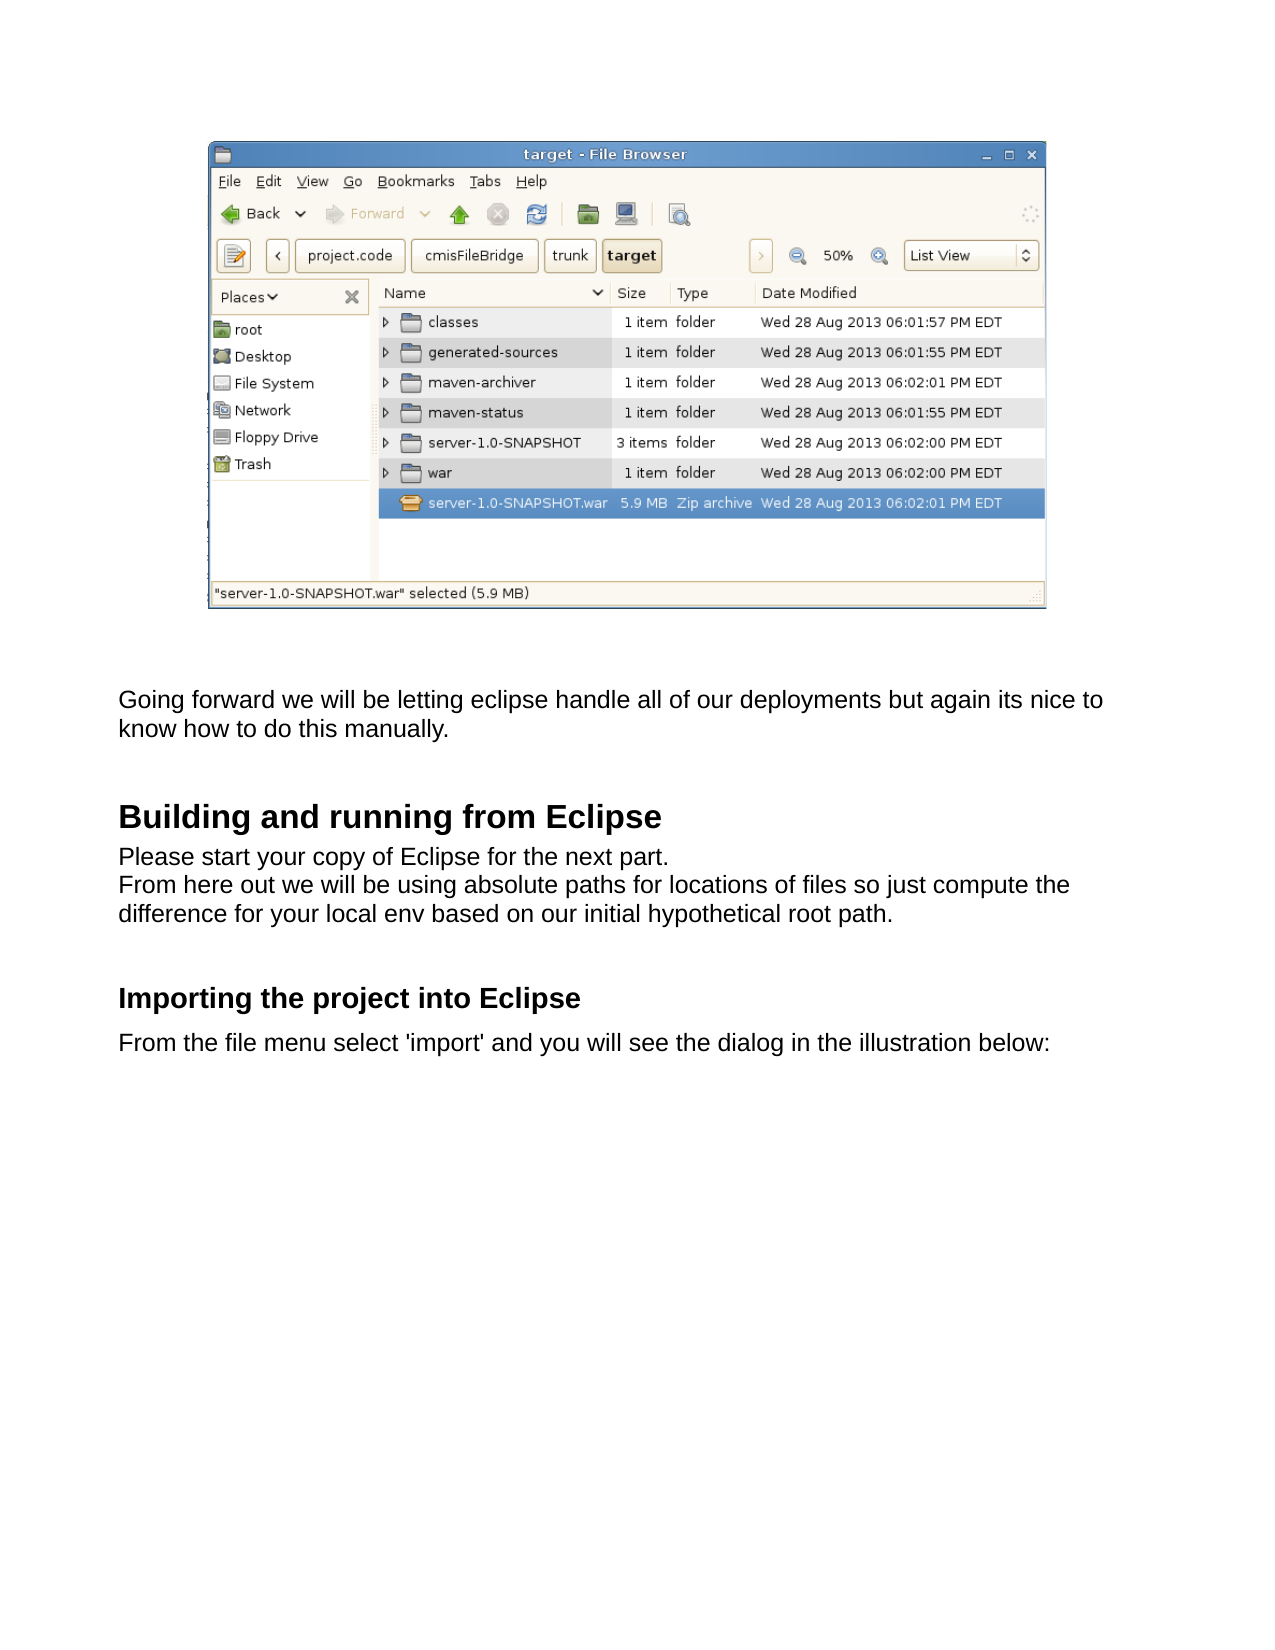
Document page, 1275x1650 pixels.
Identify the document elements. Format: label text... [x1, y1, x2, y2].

text Going forward we will be letting eclipse handle all of our deployments but again its nice to know how to do this manually. [118, 686, 1157, 743]
text Please start your copy of Eclipse for the next part. [118, 841, 1157, 870]
text From the file menu select 'import' and you will see the dialog in the illustration below: [118, 1027, 1157, 1056]
subtitle Importing the project into Eclipse [118, 981, 1157, 1015]
picture [207, 141, 1047, 609]
subtitle Building and running from Eclipse [118, 797, 1157, 835]
text From here out we will be using absolute paths for locations of files so just compute the difference for your local env based on our initial hypothetical root path. [118, 870, 1157, 928]
